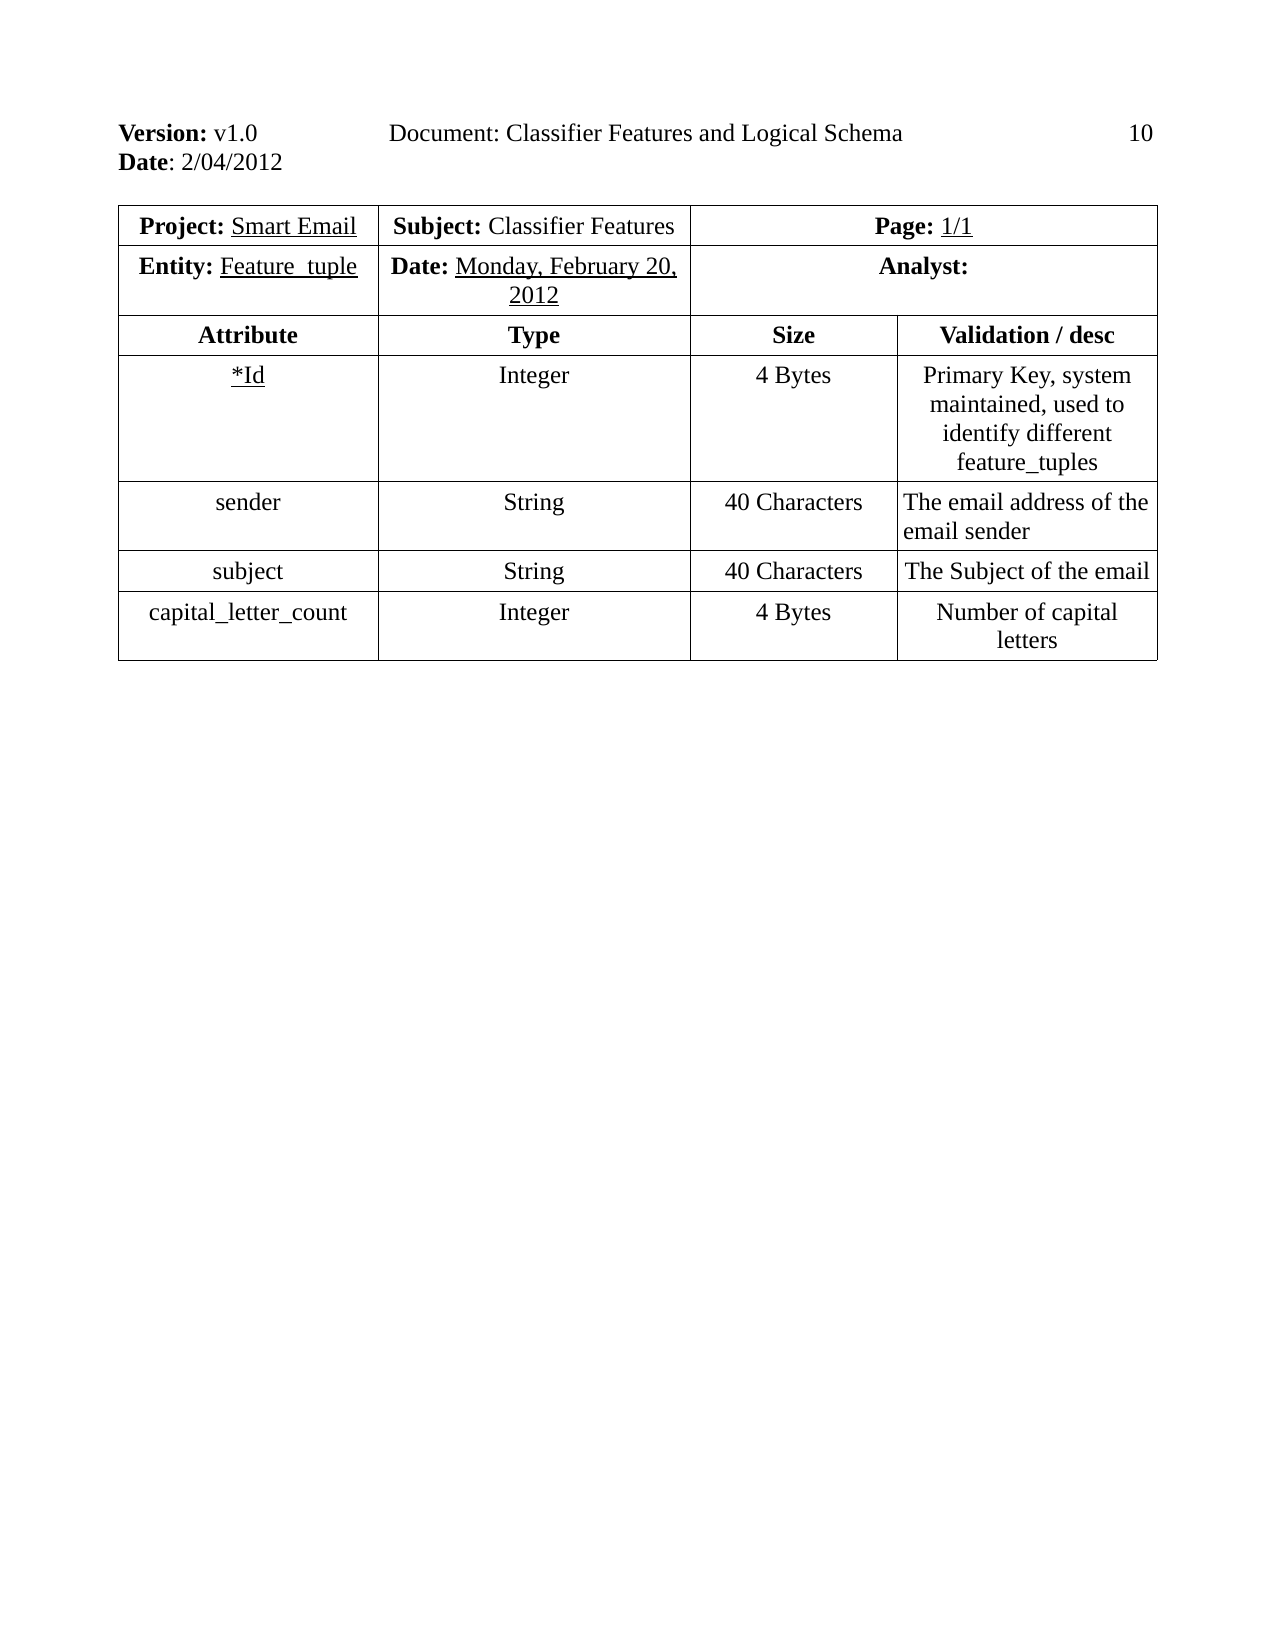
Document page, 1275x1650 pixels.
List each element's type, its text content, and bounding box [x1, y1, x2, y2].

table_cell Date: Monday, February 20, 2012 [379, 246, 690, 314]
table_cell Integer [379, 592, 690, 660]
table_cell Number of capital letters [898, 592, 1157, 660]
table_header Page: 1/1 [691, 206, 1157, 245]
table_cell *Id [119, 356, 378, 481]
table_cell capital_letter_count [119, 592, 378, 660]
table_cell The email address of the email sender [898, 482, 1157, 550]
table_cell Validation / desc [898, 316, 1157, 355]
table_cell String [379, 551, 690, 591]
table_cell Primary Key, system maintained, used to identify different feature_tuples [898, 356, 1157, 481]
table_cell Size [691, 316, 897, 355]
table_cell 4 Bytes [691, 356, 897, 481]
table_cell Entity: Feature_tuple [119, 246, 378, 314]
table_cell 40 Characters [691, 482, 897, 550]
table_cell Type [379, 316, 690, 355]
table_header Project: Smart Email [119, 206, 378, 245]
table_cell 40 Characters [691, 551, 897, 591]
table_cell Attribute [119, 316, 378, 355]
table_cell Analyst: [691, 246, 1157, 314]
table_cell 4 Bytes [691, 592, 897, 660]
table_cell subject [119, 551, 378, 591]
table_cell String [379, 482, 690, 550]
table_cell Integer [379, 356, 690, 481]
table_header Subject: Classifier Features [379, 206, 690, 245]
table_cell The Subject of the email [898, 551, 1157, 591]
table_cell sender [119, 482, 378, 550]
